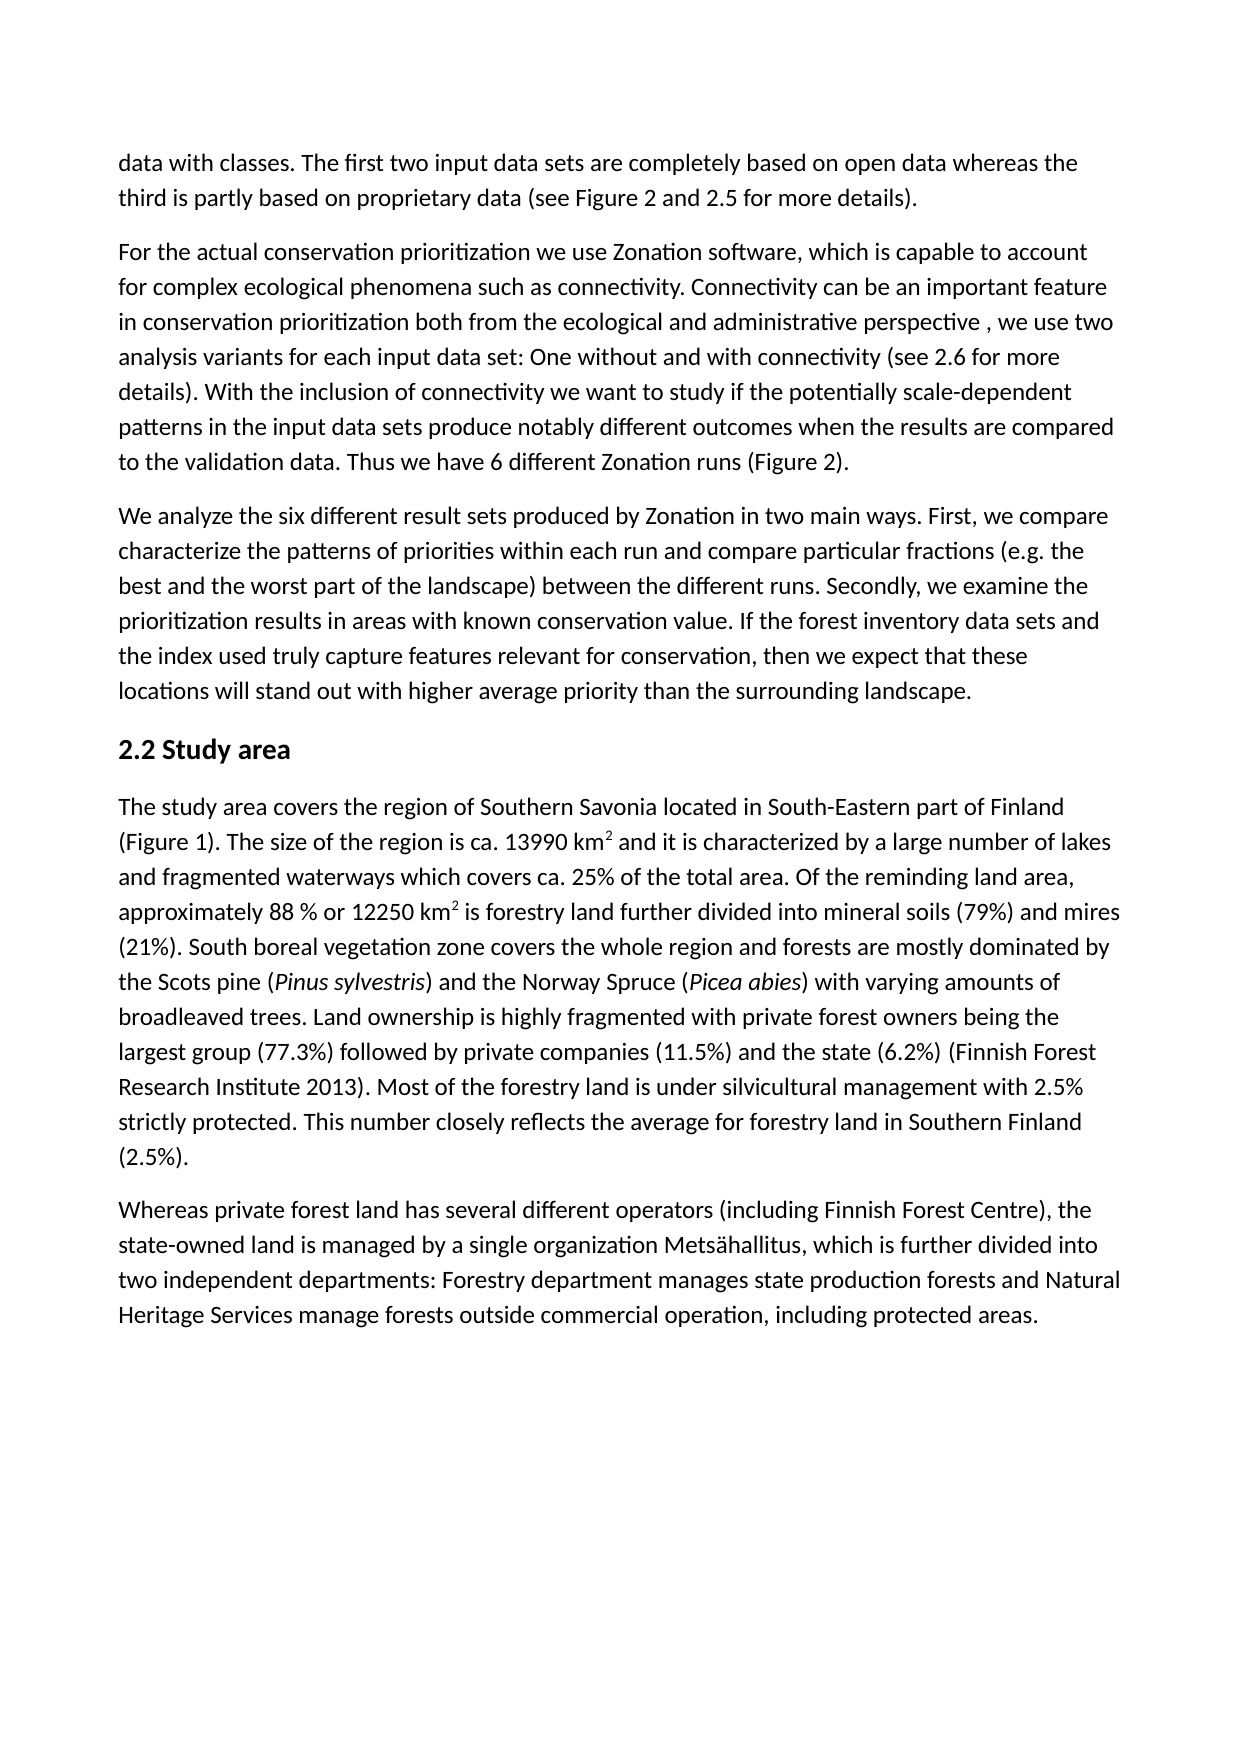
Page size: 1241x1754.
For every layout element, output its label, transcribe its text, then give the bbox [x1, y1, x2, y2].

text Whereas private forest land has several different operators (including Finnish Forest Centre), the state-owned land is managed by a single organization Metsähallitus, which is further divided into two independent departments: Forestry department manages state production forests and Natural Heritage Services manage forests outside commercial operation, including protected areas. [118, 1194, 1122, 1330]
text For the actual conservation prioritization we use Zonation software, which is capable to account for complex ecological phenomena such as connectivity. Connectivity can be an important feature in conservation prioritization both from the ecological and administrative perspective , we use two analysis variants for each input data set: One without and with connectivity (see 2.6 for more details). With the inclusion of connectivity we want to study if the potentially scale-dependent patterns in the input data sets produce notably different outcomes when the results are compared to the validation data. Thus we have 6 different Zonation runs (Figure 2). [118, 236, 1122, 477]
text We analyze the six different result sets produced by Zonation in two main ways. First, we compare characterize the patterns of priorities within each run and compare particular fractions (e.g. the best and the worst part of the landscape) between the different runs. Secondly, we examine the prioritization results in areas with known conservation value. If the forest inventory data sets and the index used truly capture features relevant for conservation, then we expect that these locations will stand out with higher average priority than the surrounding landscape. [118, 500, 1122, 706]
text data with classes. The first two input data sets are completely based on open data whereas the third is partly based on proprietary data (see Figure 2 and 2.5 for more details). [118, 148, 1122, 213]
text The study area covers the region of Southern Savonia located in South-Eastern part of Finland (Figure 1). The size of the region is ca. 13990 km2 and it is characterized by a large number of lakes and fragmented waterways which covers ca. 25% of the total area. Of the reminding land area, approximately 88 % or 12250 km2 is forestry land further divided into mineral soils (79%) and mires (21%). South boreal vegetation zone covers the whole region and forests are mostly dominated by the Scots pine (Pinus sylvestris) and the Norway Spruce (Picea abies) with varying amounts of broadleaved trees. Land ownership is highly fragmented with private forest owners being the largest group (77.3%) followed by private companies (11.5%) and the state (6.2%) (Finnish Forest Research Institute 2013). Most of the forestry land is under silvicultural management with 2.5% strictly protected. This number closely reflects the average for forestry land in Southern Finland (2.5%). [118, 791, 1122, 1171]
subtitle 2.2 Study area [118, 731, 1122, 767]
